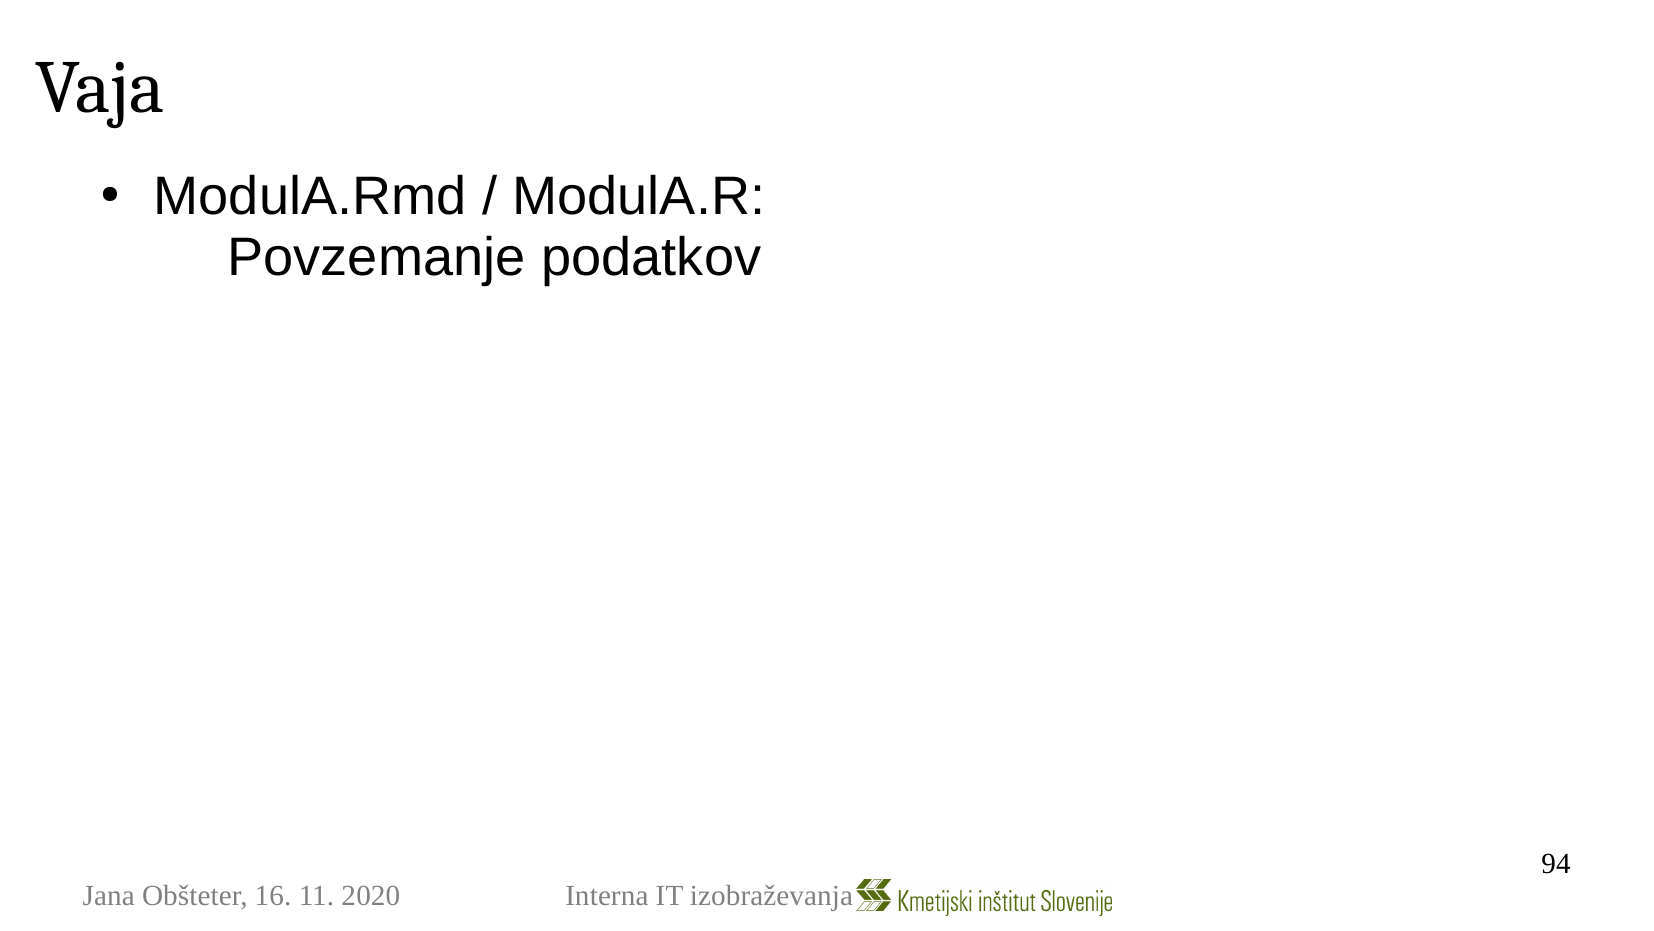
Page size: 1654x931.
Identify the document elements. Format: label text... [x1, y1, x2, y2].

picture [856, 879, 1112, 916]
list ModulA.Rmd / ModulA.R: Povzemanje podatkov [82, 165, 1642, 827]
title Vaja [35, 21, 1524, 154]
